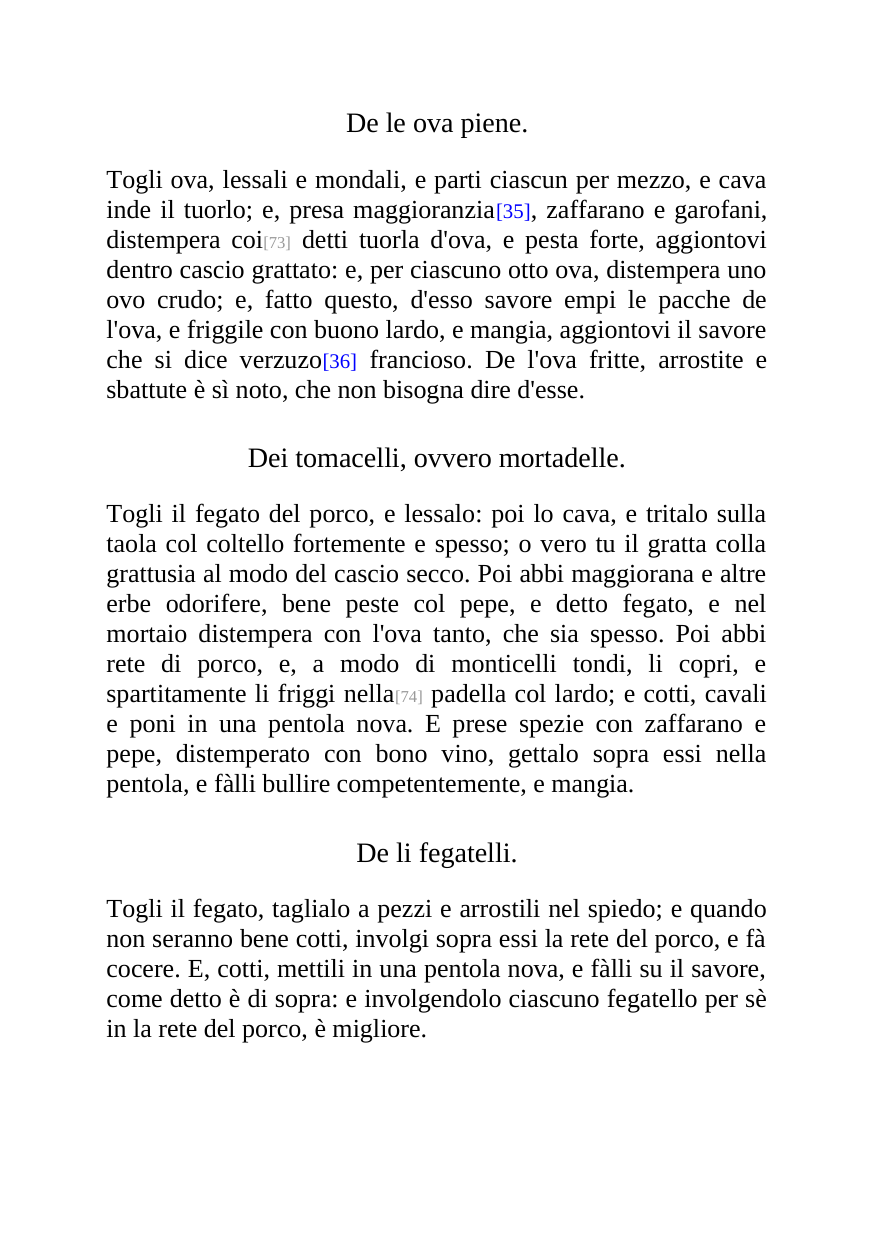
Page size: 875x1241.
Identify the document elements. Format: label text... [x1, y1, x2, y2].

subtitle De le ova piene. [106, 106, 768, 139]
subtitle Dei tomacelli, ovvero mortadelle. [106, 441, 768, 473]
text Togli il fegato, taglialo a pezzi e arrostili nel spiedo; e quando non seranno bene cotti, involgi sopra essi la rete del porco, e fà cocere. E, cotti, mettili in una pentola nova, e fàlli su il savore, come detto è di sopra: e involgendolo ciascuno fegatello per sè in la rete del porco, è migliore. [106, 893, 768, 1043]
subtitle De li fegatelli. [106, 836, 768, 868]
text Togli ova, lessali e mondali, e parti ciascun per mezzo, e cava inde il tuorlo; e, presa maggioranzia[35], zaffarano e garofani, distempera coi[73] detti tuorla d'ova, e pesta forte, aggiontovi dentro cascio grattato: e, per ciascuno otto ova, distempera uno ovo crudo; e, fatto questo, d'esso savore empi le pacche de l'ova, e friggile con buono lardo, e mangia, aggiontovi il savore che si dice verzuzo[36] francioso. De l'ova fritte, arrostite e sbattute è sì noto, che non bisogna dire d'esse. [106, 164, 768, 404]
text Togli il fegato del porco, e lessalo: poi lo cava, e tritalo sulla taola col coltello fortemente e spesso; o vero tu il gratta colla grattusia al modo del cascio secco. Poi abbi maggiorana e altre erbe odorifere, bene peste col pepe, e detto fegato, e nel mortaio distempera con l'ova tanto, che sia spesso. Poi abbi rete di porco, e, a modo di monticelli tondi, li copri, e spartitamente li friggi nella[74] padella col lardo; e cotti, cavali e poni in una pentola nova. E prese spezie con zaffarano e pepe, distemperato con bono vino, gettalo sopra essi nella pentola, e fàlli bullire competentemente, e mangia. [106, 498, 768, 798]
